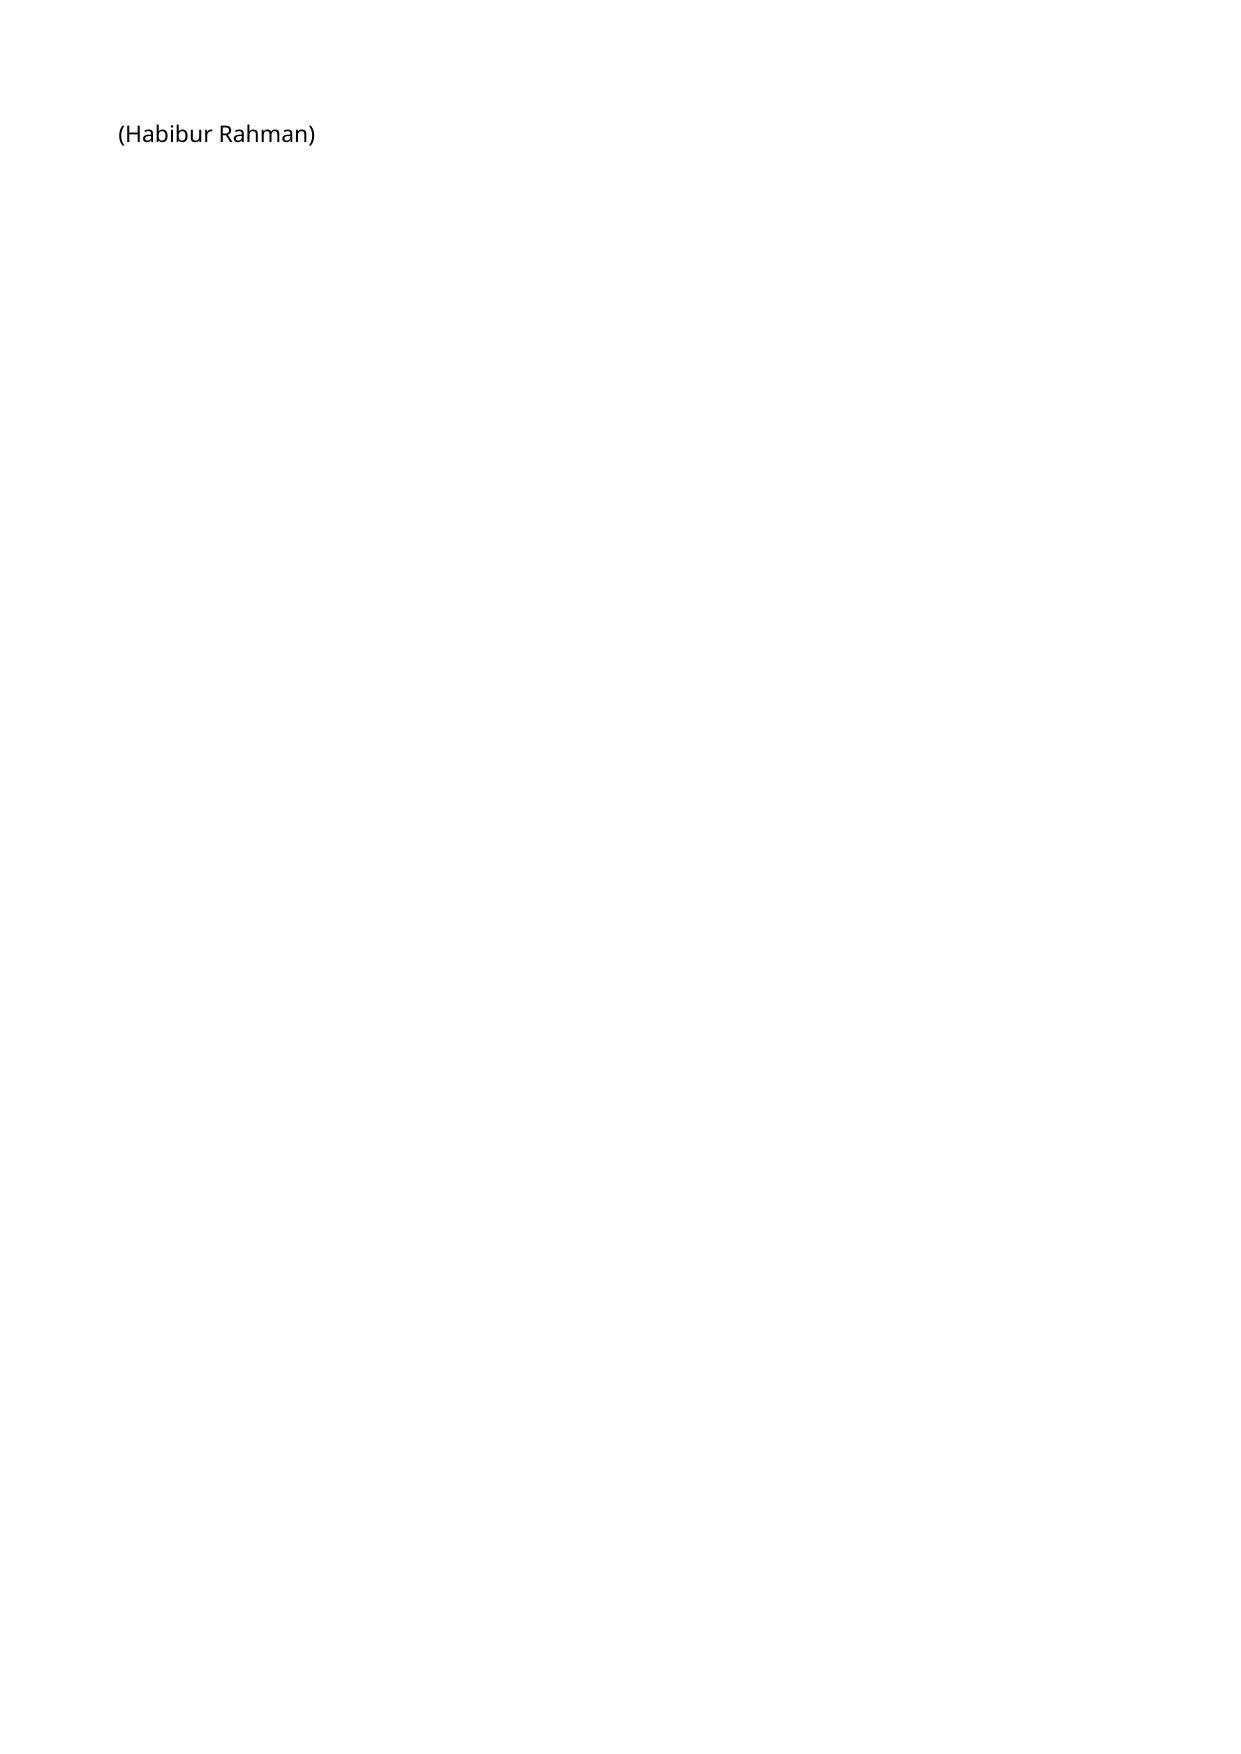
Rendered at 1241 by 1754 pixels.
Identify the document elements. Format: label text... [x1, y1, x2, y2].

text (Habibur Rahman) [118, 118, 1122, 149]
